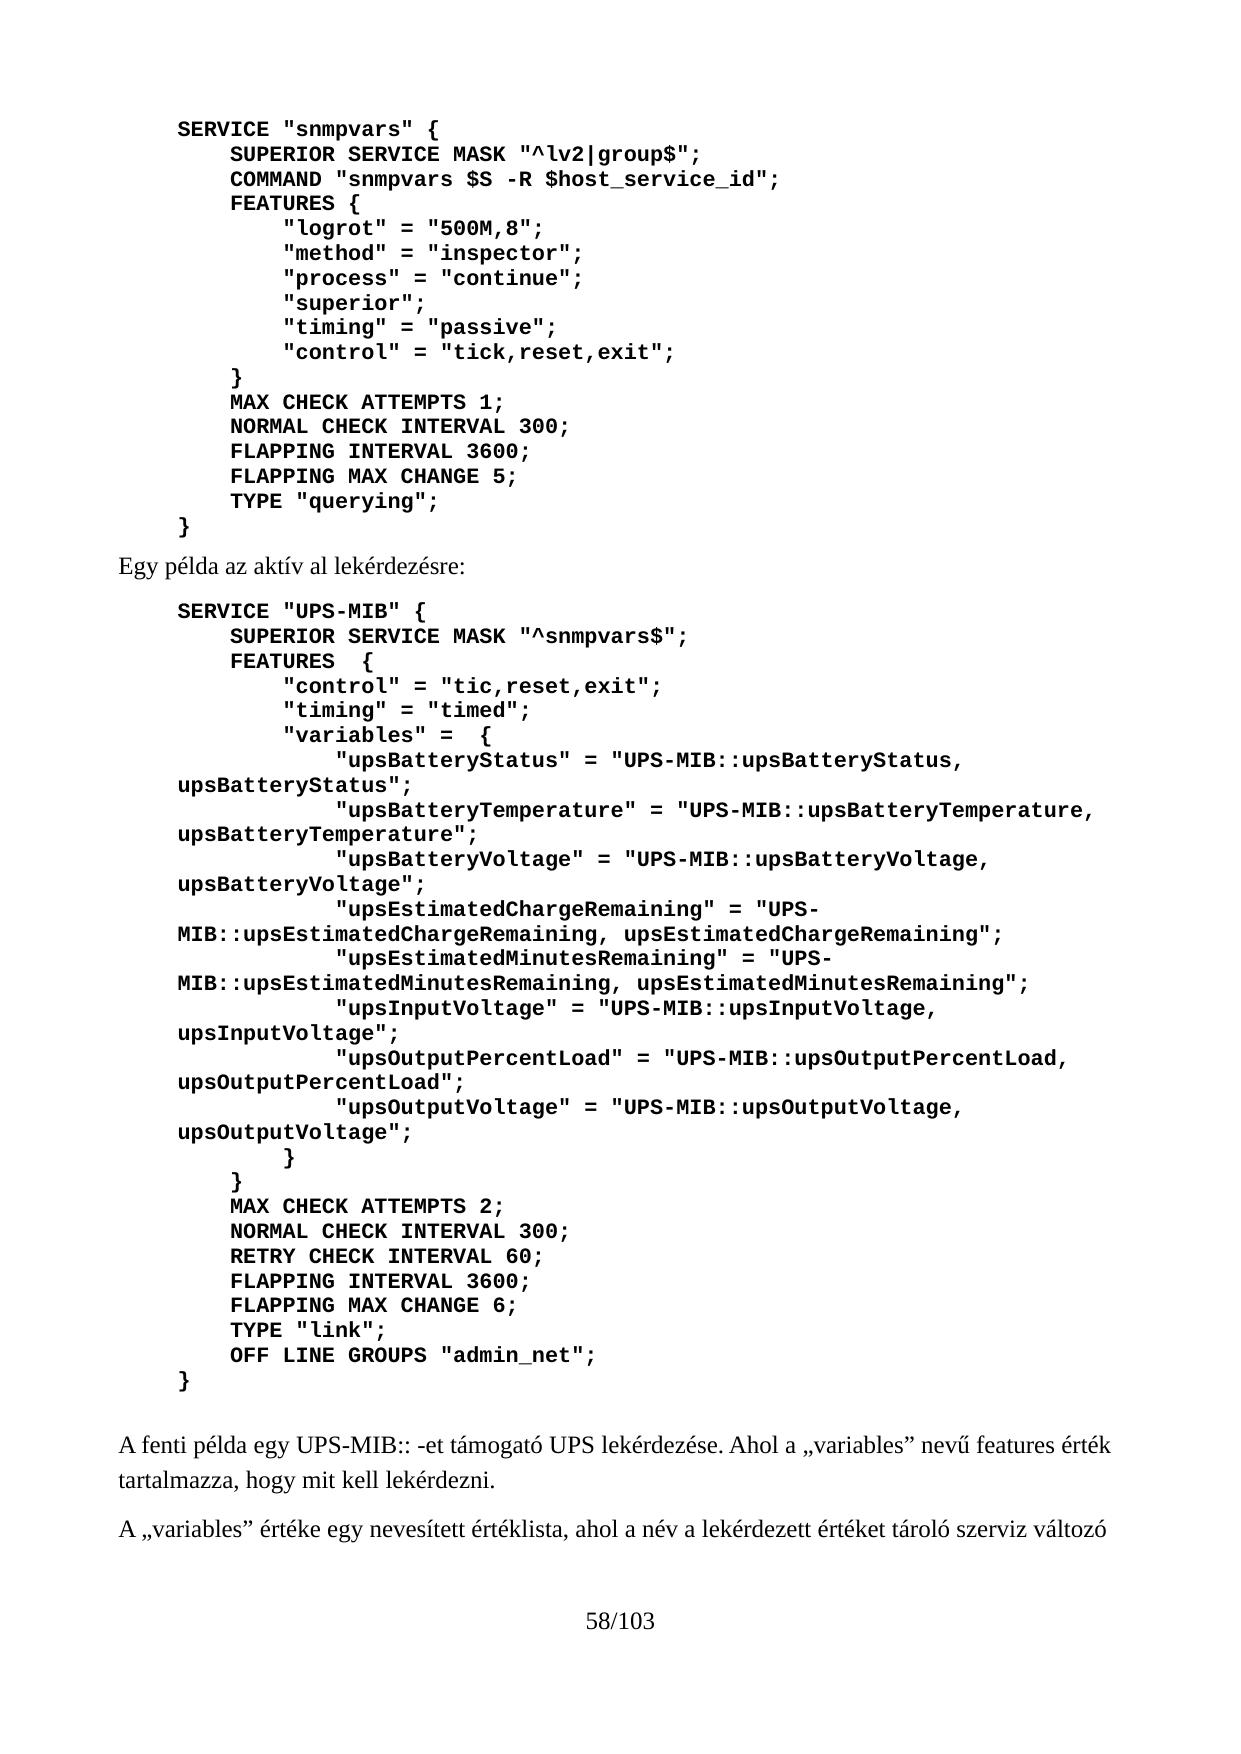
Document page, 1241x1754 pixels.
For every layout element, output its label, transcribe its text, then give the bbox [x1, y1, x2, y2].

text FEATURES { [177, 650, 1122, 675]
text FLAPPING INTERVAL 3600; [177, 1270, 1122, 1294]
text FLAPPING MAX CHANGE 6; [177, 1294, 1122, 1319]
text "upsEstimatedChargeRemaining" = "UPS-MIB::upsEstimatedChargeRemaining, upsEstimatedChargeRemaining"; [177, 898, 1122, 947]
text SERVICE "UPS-MIB" { [177, 600, 1122, 625]
text NORMAL CHECK INTERVAL 300; [177, 1220, 1122, 1245]
text "upsInputVoltage" = "UPS-MIB::upsInputVoltage, upsInputVoltage"; [177, 997, 1122, 1047]
text "upsEstimatedMinutesRemaining" = "UPS-MIB::upsEstimatedMinutesRemaining, upsEstimatedMinutesRemaining"; [177, 947, 1122, 997]
text } [177, 1171, 1122, 1195]
text TYPE "link"; [177, 1319, 1122, 1344]
text "upsBatteryTemperature" = "UPS-MIB::upsBatteryTemperature, upsBatteryTemperature"; [177, 799, 1122, 848]
text "upsBatteryVoltage" = "UPS-MIB::upsBatteryVoltage, upsBatteryVoltage"; [177, 848, 1122, 898]
text "timing" = "timed"; [177, 699, 1122, 724]
text "variables" = { [177, 724, 1122, 749]
text } [177, 1369, 1122, 1394]
text Egy példa az aktív al lekérdezésre: [118, 551, 1122, 580]
text SERVICE "snmpvars" { SUPERIOR SERVICE MASK "^lv2|group$"; COMMAND "snmpvars $S -R $host_service_id"; FEATURES { "logrot" = "500M,8"; "method" = "inspector"; "process" = "continue"; "superior"; "timing" = "passive"; [177, 118, 1122, 341]
text MAX CHECK ATTEMPTS 2; [177, 1195, 1122, 1220]
text "upsBatteryStatus" = "UPS-MIB::upsBatteryStatus, upsBatteryStatus"; [177, 749, 1122, 799]
text RETRY CHECK INTERVAL 60; [177, 1245, 1122, 1270]
text "control" = "tic,reset,exit"; [177, 675, 1122, 699]
text } [177, 1146, 1122, 1171]
text A „variables” értéke egy nevesített értéklista, ahol a név a lekérdezett értéket tároló szerviz változó [118, 1514, 1122, 1543]
text "upsOutputPercentLoad" = "UPS-MIB::upsOutputPercentLoad, upsOutputPercentLoad"; [177, 1047, 1122, 1096]
text A fenti példa egy UPS-MIB:: -et támogató UPS lekérdezése. Ahol a „variables” nevű features érték tartalmazza, hogy mit kell lekérdezni. [118, 1430, 1122, 1493]
text "upsOutputVoltage" = "UPS-MIB::upsOutputVoltage, upsOutputVoltage"; [177, 1096, 1122, 1146]
text SUPERIOR SERVICE MASK "^snmpvars$"; [177, 625, 1122, 650]
text "control" = "tick,reset,exit"; } MAX CHECK ATTEMPTS 1; NORMAL CHECK INTERVAL 300; FLAPPING INTERVAL 3600; FLAPPING MAX CHANGE 5; TYPE "querying"; } [177, 341, 1122, 539]
text OFF LINE GROUPS "admin_net"; [177, 1344, 1122, 1369]
